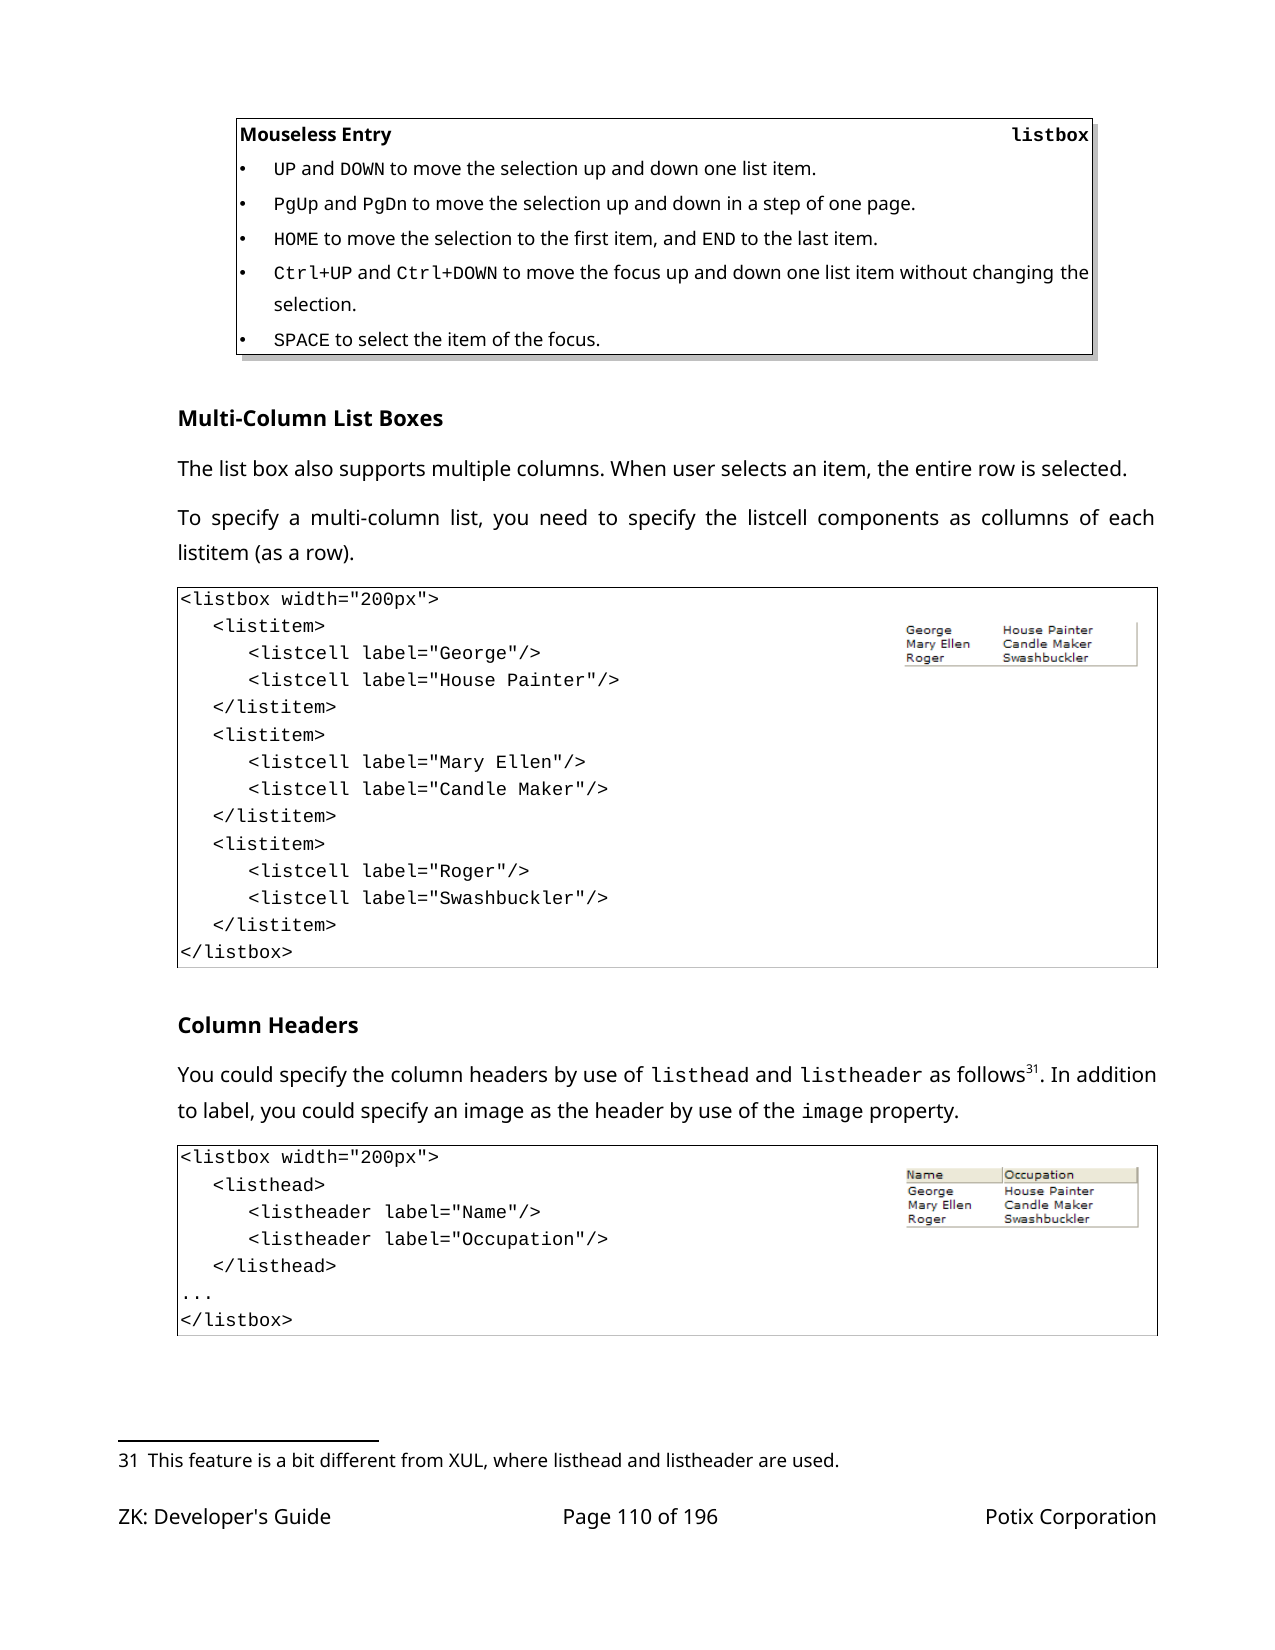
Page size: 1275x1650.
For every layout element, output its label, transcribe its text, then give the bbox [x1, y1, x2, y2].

text <listcell label="Roger"/> [178, 858, 1157, 883]
text <listitem> [178, 831, 1157, 856]
text <listheader label="Occupation"/> [178, 1227, 1157, 1251]
text </listitem> [178, 804, 1157, 828]
list HOME to move the selection to the first item, and END to the last item. [237, 222, 1092, 251]
list PgUp and PgDn to move the selection up and down in a step of one page. [237, 187, 1092, 216]
text [1141, 1172, 1157, 1197]
text </listitem> [178, 913, 1157, 937]
text <listheader label="Name"/> [178, 1199, 902, 1224]
text <listcell label="George"/> [178, 641, 899, 665]
text </listhead> [178, 1254, 1157, 1278]
text <listcell label="Swashbuckler"/> [178, 886, 1157, 910]
list Ctrl+UP and Ctrl+DOWN to move the focus up and down one list item without changing the selection. [237, 256, 1092, 317]
text Mouseless Entry listbox [237, 119, 1092, 147]
text <listitem> [178, 614, 1157, 638]
picture [899, 619, 1139, 670]
list SPACE to select the item of the focus. [237, 323, 1092, 354]
subtitle Multi-Column List Boxes [177, 403, 1157, 433]
text ... [178, 1281, 1157, 1305]
text <listcell label="House Painter"/> [178, 668, 1157, 692]
picture [902, 1167, 1141, 1230]
text </listbox> [178, 940, 1157, 967]
text <listhead> [178, 1172, 902, 1197]
subtitle Column Headers [177, 1010, 1157, 1040]
text </listbox> [178, 1308, 1157, 1335]
text The list box also supports multiple columns. When user selects an item, the entire row is selected. [177, 454, 1157, 482]
text <listbox width="200px"> [178, 588, 1157, 611]
text You could specify the column headers by use of listhead and listheader as follows. In addition to label, you could specify an image as the header by use of the image property. [177, 1061, 1157, 1124]
list UP and DOWN to move the selection up and down one list item. [237, 153, 1092, 181]
text <listbox width="200px"> [178, 1146, 1157, 1169]
text <listcell label="Mary Ellen"/> [178, 750, 1157, 774]
text This feature is a bit different from XUL, where listhead and listheader are used. [118, 1447, 1157, 1473]
text To specify a multi-column list, you need to specify the listcell components as collumns of each listitem (as a row). [177, 503, 1157, 566]
text <listitem> [178, 723, 1157, 747]
text <listcell label="Candle Maker"/> [178, 777, 1157, 801]
text </listitem> [178, 695, 1157, 720]
